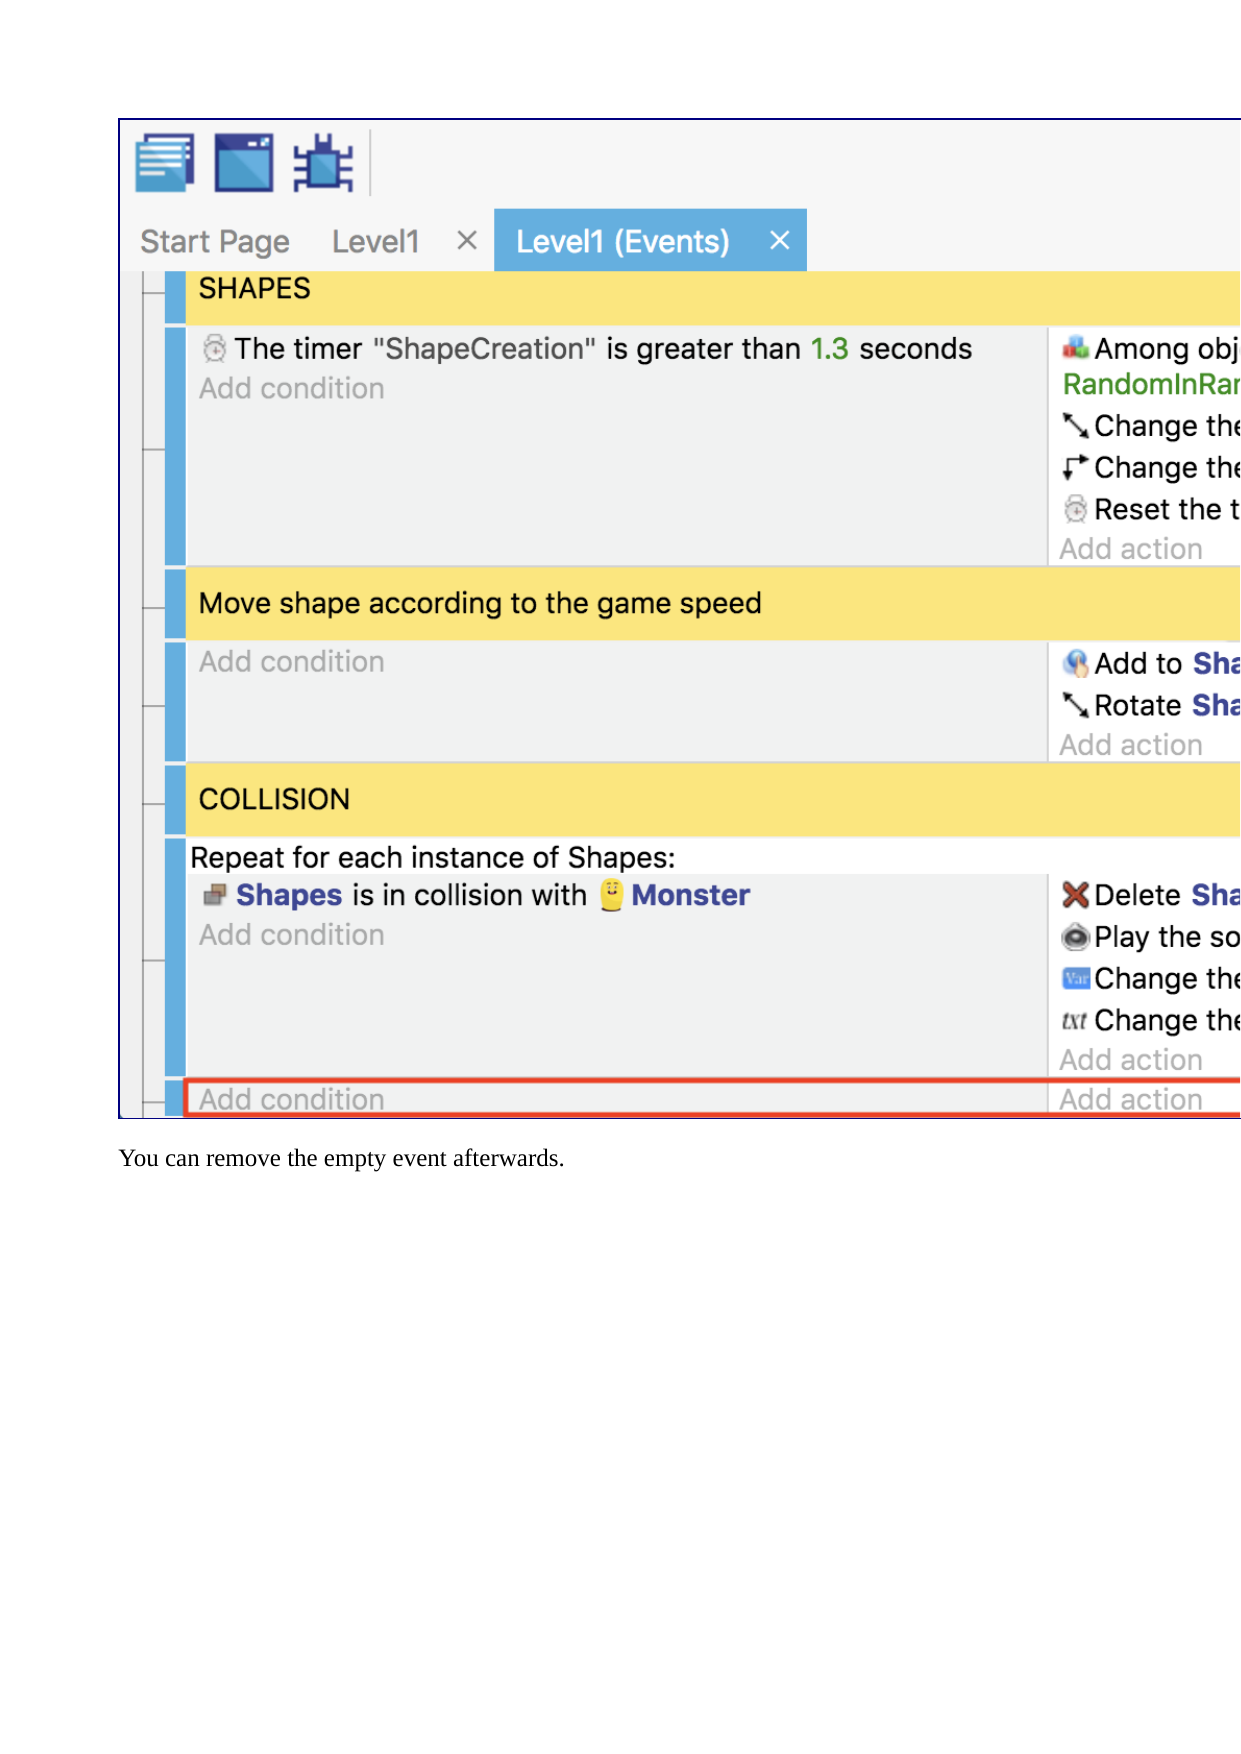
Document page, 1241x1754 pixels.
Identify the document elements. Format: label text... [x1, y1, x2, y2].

picture [120, 120, 1241, 1118]
text You can remove the empty event afterwards. [118, 1143, 1122, 1172]
